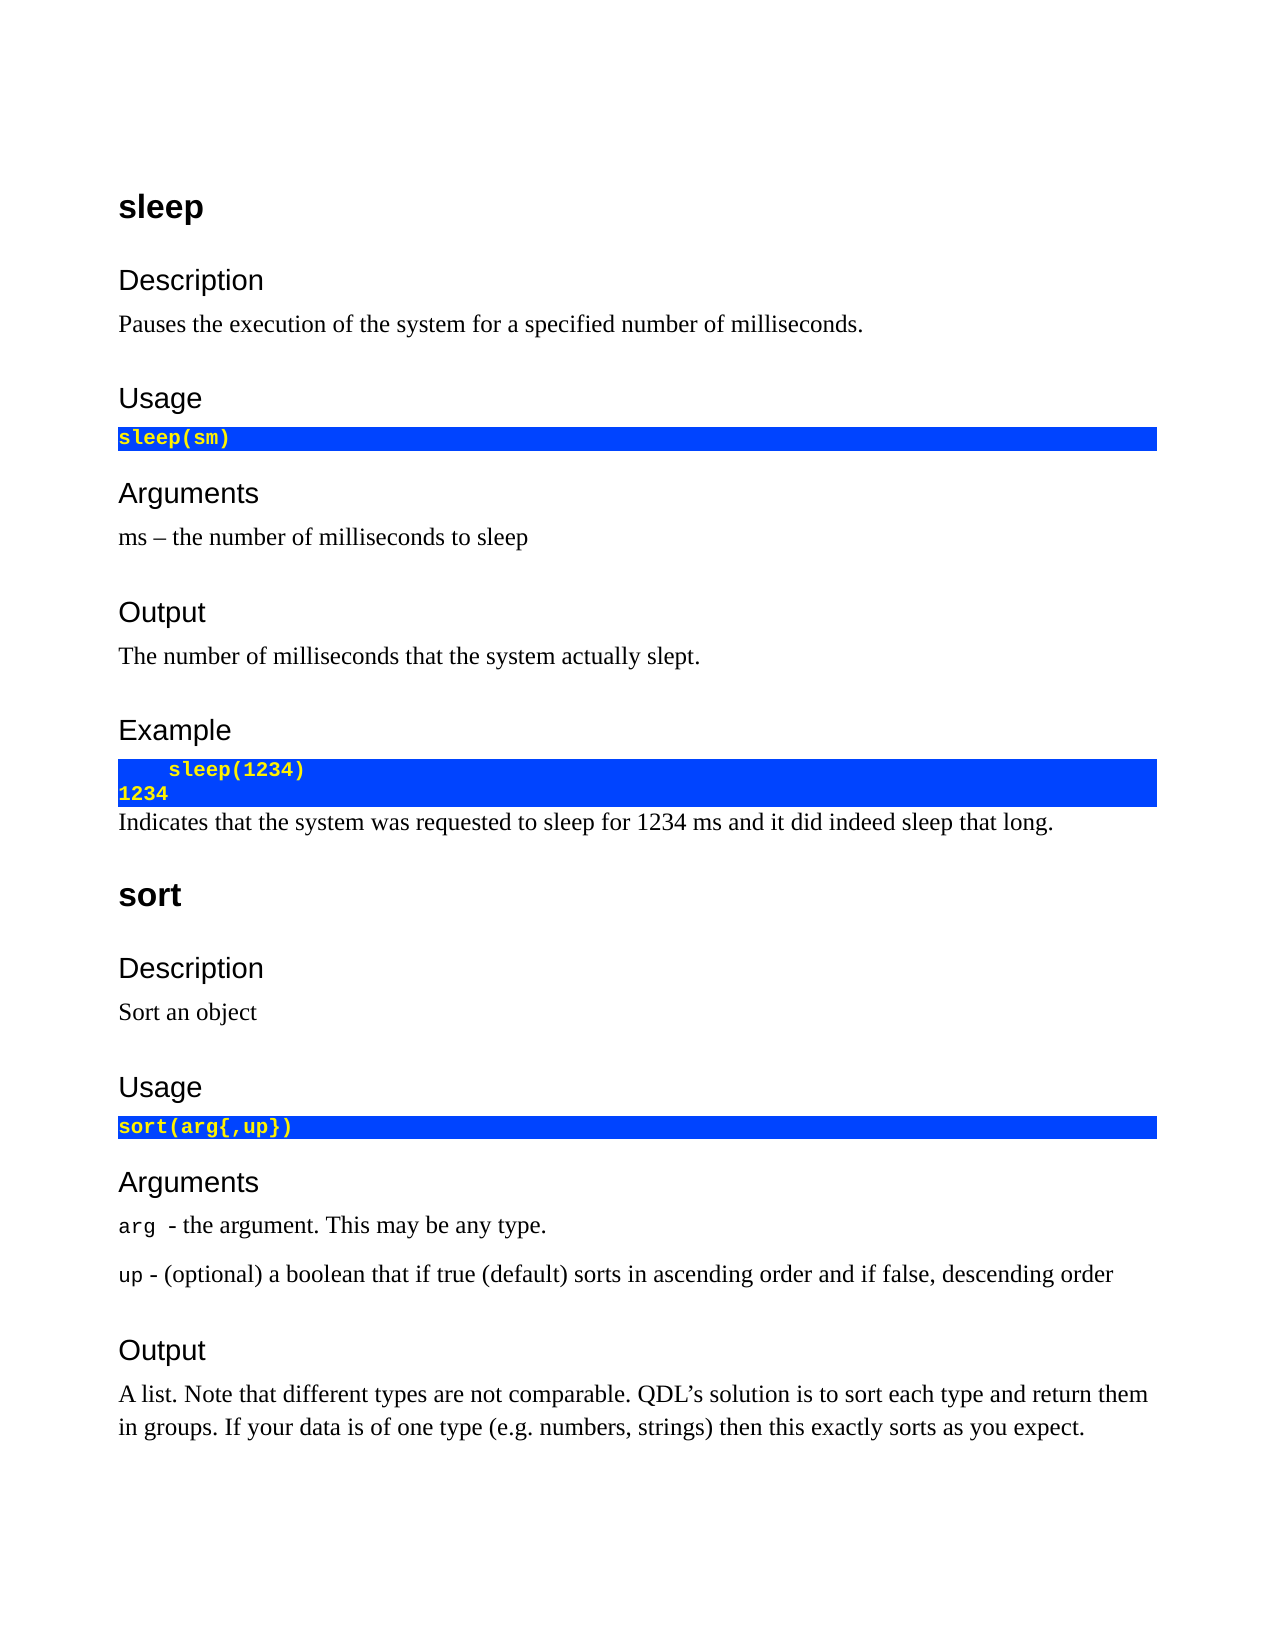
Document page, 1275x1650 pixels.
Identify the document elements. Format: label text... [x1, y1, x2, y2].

subtitle Output [118, 1333, 1157, 1366]
text sleep(sm) [118, 427, 1157, 451]
text Indicates that the system was requested to sleep for 1234 ms and it did indeed sleep that long. [118, 807, 1157, 835]
text Pauses the execution of the system for a specified number of milliseconds. [118, 309, 1157, 337]
text A list. Note that different types are not comparable. QDL’s solution is to sort each type and return them in groups. If your data is of one type (e.g. numbers, strings) then this exactly sorts as you expect. [118, 1379, 1157, 1441]
subtitle Output [118, 595, 1157, 628]
text arg - the argument. This may be any type. [118, 1211, 1157, 1240]
subtitle sleep [118, 187, 1157, 225]
text up - (optional) a boolean that if true (default) sorts in ascending order and if false, descending order [118, 1259, 1157, 1289]
subtitle Usage [118, 1070, 1157, 1103]
text sleep(1234) [118, 759, 1157, 783]
text 1234 [118, 783, 1157, 807]
subtitle Arguments [118, 476, 1157, 509]
subtitle Description [118, 263, 1157, 296]
text Sort an object [118, 997, 1157, 1026]
subtitle Description [118, 951, 1157, 985]
subtitle Example [118, 713, 1157, 747]
subtitle Arguments [118, 1164, 1157, 1198]
subtitle Usage [118, 381, 1157, 415]
text The number of milliseconds that the system actually slept. [118, 641, 1157, 669]
subtitle sort [118, 875, 1157, 914]
text ms – the number of milliseconds to sleep [118, 522, 1157, 551]
text sort(arg{,up}) [118, 1116, 1157, 1139]
